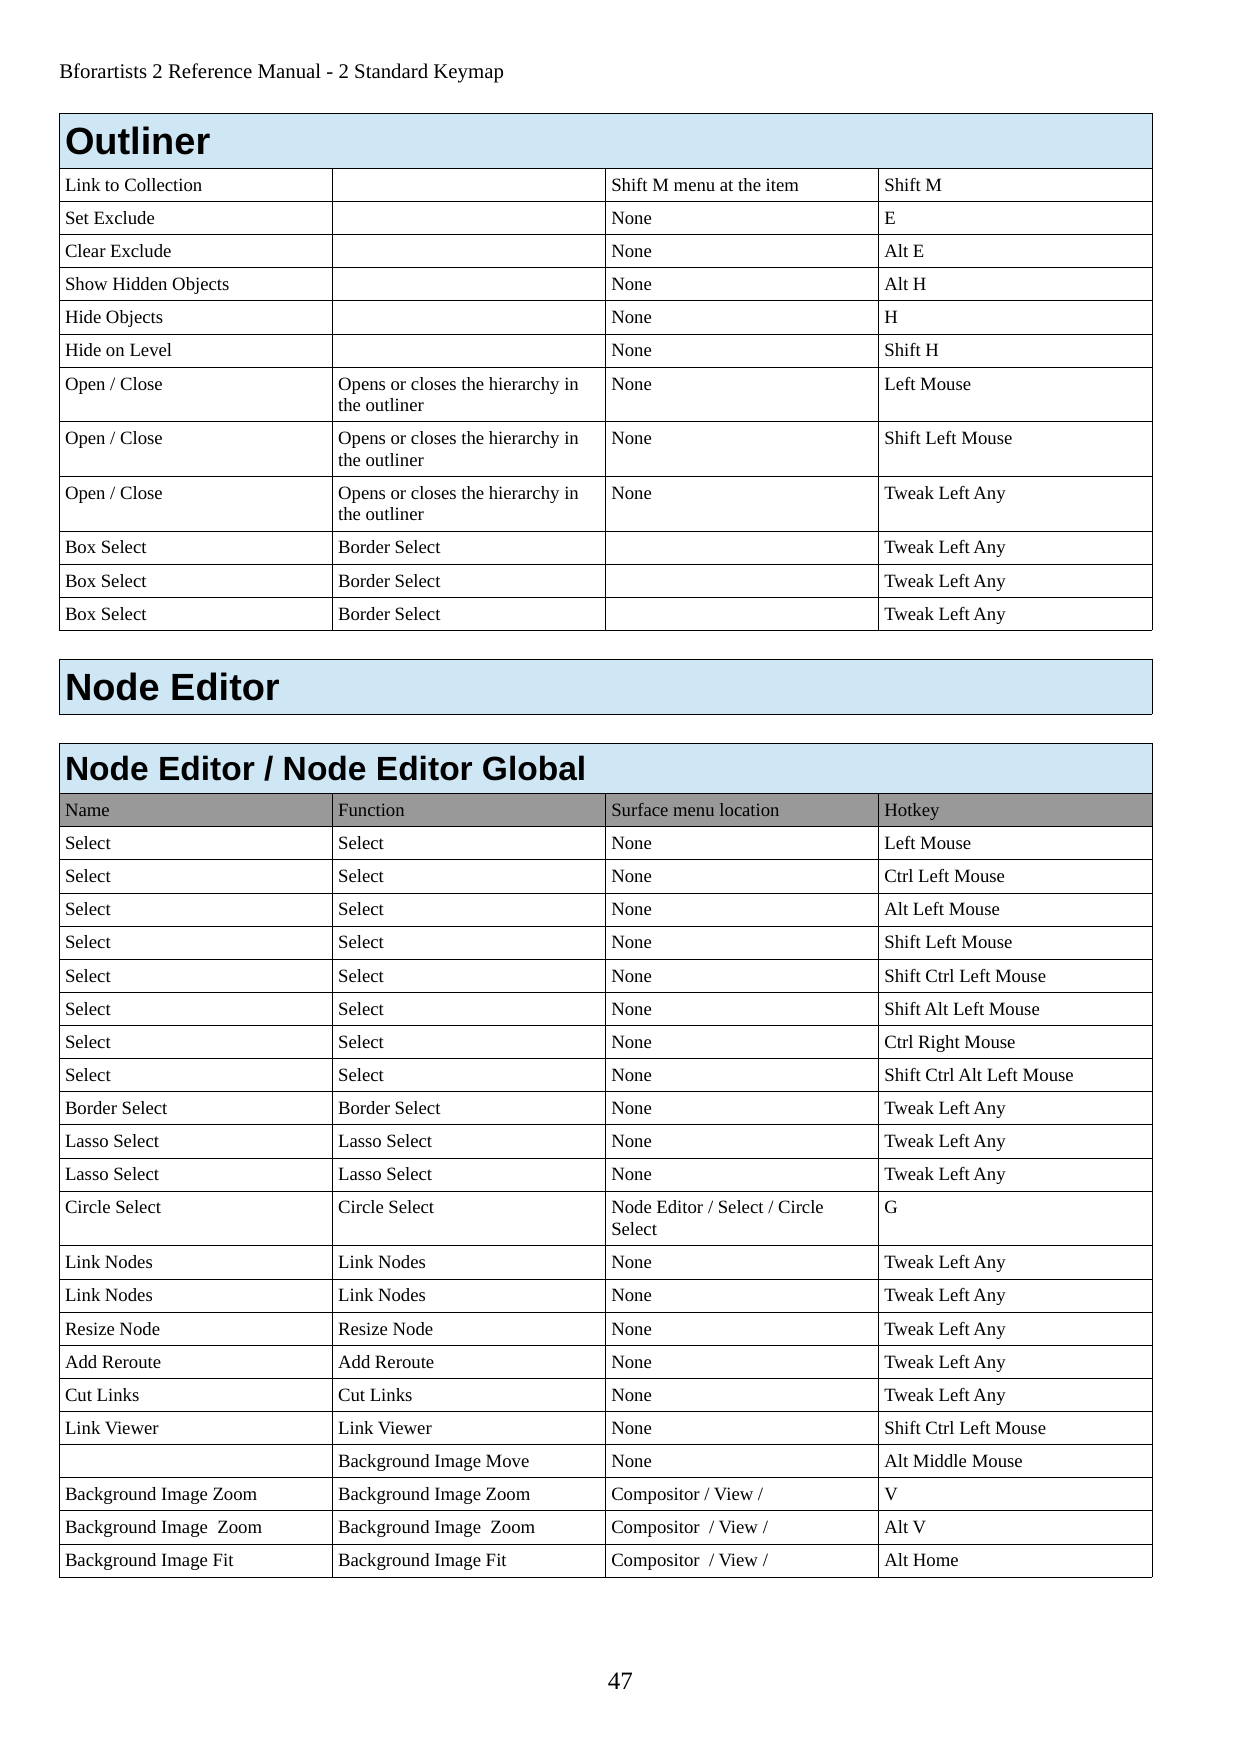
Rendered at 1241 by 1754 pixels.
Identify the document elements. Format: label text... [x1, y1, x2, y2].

table_cell None [606, 202, 878, 234]
table_cell E [879, 202, 1152, 234]
table_cell Box Select [60, 598, 332, 630]
table_cell None [606, 1026, 878, 1058]
table_cell [333, 268, 605, 300]
table_cell [60, 1445, 332, 1477]
table_cell Compositor / View / [606, 1478, 878, 1510]
table_cell Shift H [879, 335, 1152, 367]
table_cell Hide Objects [60, 301, 332, 333]
table_cell Name [60, 794, 332, 826]
table_cell None [606, 1346, 878, 1378]
table_cell Background Image Fit [60, 1545, 332, 1577]
table_cell Lasso Select [60, 1125, 332, 1157]
table_cell Alt Middle Mouse [879, 1445, 1152, 1477]
table_cell Compositor / View / [606, 1511, 878, 1543]
table_cell Select [333, 960, 605, 992]
table_cell [606, 598, 878, 630]
table_cell Set Exclude [60, 202, 332, 234]
table_cell Shift Left Mouse [879, 422, 1152, 476]
table_cell Lasso Select [60, 1159, 332, 1191]
table_cell Surface menu location [606, 794, 878, 826]
table_cell None [606, 927, 878, 959]
table_cell Circle Select [333, 1192, 605, 1245]
table_cell Background Image Zoom [333, 1478, 605, 1510]
table_cell None [606, 477, 878, 531]
table_cell None [606, 1379, 878, 1411]
table_cell Link Viewer [333, 1412, 605, 1444]
table_cell Select [333, 1059, 605, 1091]
table_cell Select [60, 1026, 332, 1058]
table_cell None [606, 993, 878, 1025]
table_cell Box Select [60, 565, 332, 597]
table_cell Open / Close [60, 422, 332, 476]
table_cell Tweak Left Any [879, 1092, 1152, 1124]
table_cell None [606, 422, 878, 476]
table_cell Select [333, 827, 605, 859]
table_cell Box Select [60, 532, 332, 564]
table_cell Select [333, 860, 605, 892]
table_cell Tweak Left Any [879, 1313, 1152, 1345]
table_cell Select [333, 1026, 605, 1058]
table_cell Function [333, 794, 605, 826]
table_cell Select [333, 993, 605, 1025]
table_cell Link to Collection [60, 169, 332, 201]
table_cell Cut Links [333, 1379, 605, 1411]
table_cell Border Select [333, 1092, 605, 1124]
table_cell Alt Home [879, 1545, 1152, 1577]
table_cell Border Select [333, 565, 605, 597]
table_cell Hide on Level [60, 335, 332, 367]
table_cell Link Nodes [333, 1246, 605, 1278]
table_cell Select [60, 827, 332, 859]
table_cell Border Select [333, 598, 605, 630]
table_cell None [606, 301, 878, 333]
table_cell Cut Links [60, 1379, 332, 1411]
table_cell None [606, 1125, 878, 1157]
table_cell Select [60, 960, 332, 992]
table_cell None [606, 235, 878, 267]
table_cell Background Image Zoom [60, 1478, 332, 1510]
table_cell Left Mouse [879, 827, 1152, 859]
table_cell Add Reroute [333, 1346, 605, 1378]
table_cell Shift Ctrl Alt Left Mouse [879, 1059, 1152, 1091]
table_header Outliner [60, 114, 1152, 168]
table_cell Shift Left Mouse [879, 927, 1152, 959]
table_cell Alt V [879, 1511, 1152, 1543]
table_cell None [606, 1313, 878, 1345]
table_cell None [606, 827, 878, 859]
table_cell Select [333, 894, 605, 926]
table_cell Border Select [60, 1092, 332, 1124]
table_header Node Editor / Node Editor Global [60, 744, 1152, 793]
table_cell None [606, 860, 878, 892]
table_cell Border Select [333, 532, 605, 564]
table_cell V [879, 1478, 1152, 1510]
table_cell Select [60, 860, 332, 892]
table_cell Opens or closes the hierarchy in the outliner [333, 422, 605, 476]
table_cell Shift Alt Left Mouse [879, 993, 1152, 1025]
table_cell None [606, 960, 878, 992]
table_cell Lasso Select [333, 1159, 605, 1191]
table_cell Tweak Left Any [879, 1125, 1152, 1157]
table_cell None [606, 1280, 878, 1312]
table_cell None [606, 268, 878, 300]
table_cell [333, 169, 605, 201]
table_cell Opens or closes the hierarchy in the outliner [333, 477, 605, 531]
table_cell Hotkey [879, 794, 1152, 826]
table_cell [606, 565, 878, 597]
table_cell Link Nodes [60, 1280, 332, 1312]
table_cell None [606, 1159, 878, 1191]
table_cell Link Nodes [60, 1246, 332, 1278]
table_cell Show Hidden Objects [60, 268, 332, 300]
table_cell Tweak Left Any [879, 1159, 1152, 1191]
table_cell Tweak Left Any [879, 1280, 1152, 1312]
table_cell Background Image Fit [333, 1545, 605, 1577]
table_cell Select [333, 927, 605, 959]
table_cell None [606, 1412, 878, 1444]
table_cell Node Editor / Select / Circle Select [606, 1192, 878, 1245]
table_cell Alt Left Mouse [879, 894, 1152, 926]
table_cell Compositor / View / [606, 1545, 878, 1577]
table_header Node Editor [60, 660, 1152, 714]
table_cell None [606, 894, 878, 926]
table_cell Link Viewer [60, 1412, 332, 1444]
table_cell Tweak Left Any [879, 1346, 1152, 1378]
table_cell Shift M menu at the item [606, 169, 878, 201]
table_cell Background Image Move [333, 1445, 605, 1477]
table_cell Tweak Left Any [879, 565, 1152, 597]
table_cell [333, 301, 605, 333]
table_cell None [606, 335, 878, 367]
table_cell Left Mouse [879, 368, 1152, 421]
table_cell Alt E [879, 235, 1152, 267]
table_cell Circle Select [60, 1192, 332, 1245]
table_cell Opens or closes the hierarchy in the outliner [333, 368, 605, 421]
table_cell Clear Exclude [60, 235, 332, 267]
table_cell Resize Node [333, 1313, 605, 1345]
table_cell [333, 335, 605, 367]
table_cell None [606, 1092, 878, 1124]
table_cell [333, 202, 605, 234]
table_cell Ctrl Right Mouse [879, 1026, 1152, 1058]
table_cell Shift M [879, 169, 1152, 201]
table_cell Lasso Select [333, 1125, 605, 1157]
table_cell [606, 532, 878, 564]
table_cell Select [60, 1059, 332, 1091]
table_cell Tweak Left Any [879, 1246, 1152, 1278]
table_cell Shift Ctrl Left Mouse [879, 1412, 1152, 1444]
table_cell None [606, 1059, 878, 1091]
table_cell Open / Close [60, 477, 332, 531]
table_cell Select [60, 894, 332, 926]
table_cell Alt H [879, 268, 1152, 300]
table_cell Select [60, 927, 332, 959]
table_cell H [879, 301, 1152, 333]
table_cell Tweak Left Any [879, 1379, 1152, 1411]
table_cell [333, 235, 605, 267]
table_cell Tweak Left Any [879, 598, 1152, 630]
table_cell G [879, 1192, 1152, 1245]
table_cell Background Image Zoom [333, 1511, 605, 1543]
table_cell Background Image Zoom [60, 1511, 332, 1543]
table_cell Open / Close [60, 368, 332, 421]
table_cell Tweak Left Any [879, 477, 1152, 531]
table_cell Select [60, 993, 332, 1025]
table_cell None [606, 1445, 878, 1477]
table_cell Resize Node [60, 1313, 332, 1345]
table_cell Add Reroute [60, 1346, 332, 1378]
table_cell Link Nodes [333, 1280, 605, 1312]
table_cell Shift Ctrl Left Mouse [879, 960, 1152, 992]
table_cell Tweak Left Any [879, 532, 1152, 564]
table_cell None [606, 1246, 878, 1278]
table_cell None [606, 368, 878, 421]
table_cell Ctrl Left Mouse [879, 860, 1152, 892]
